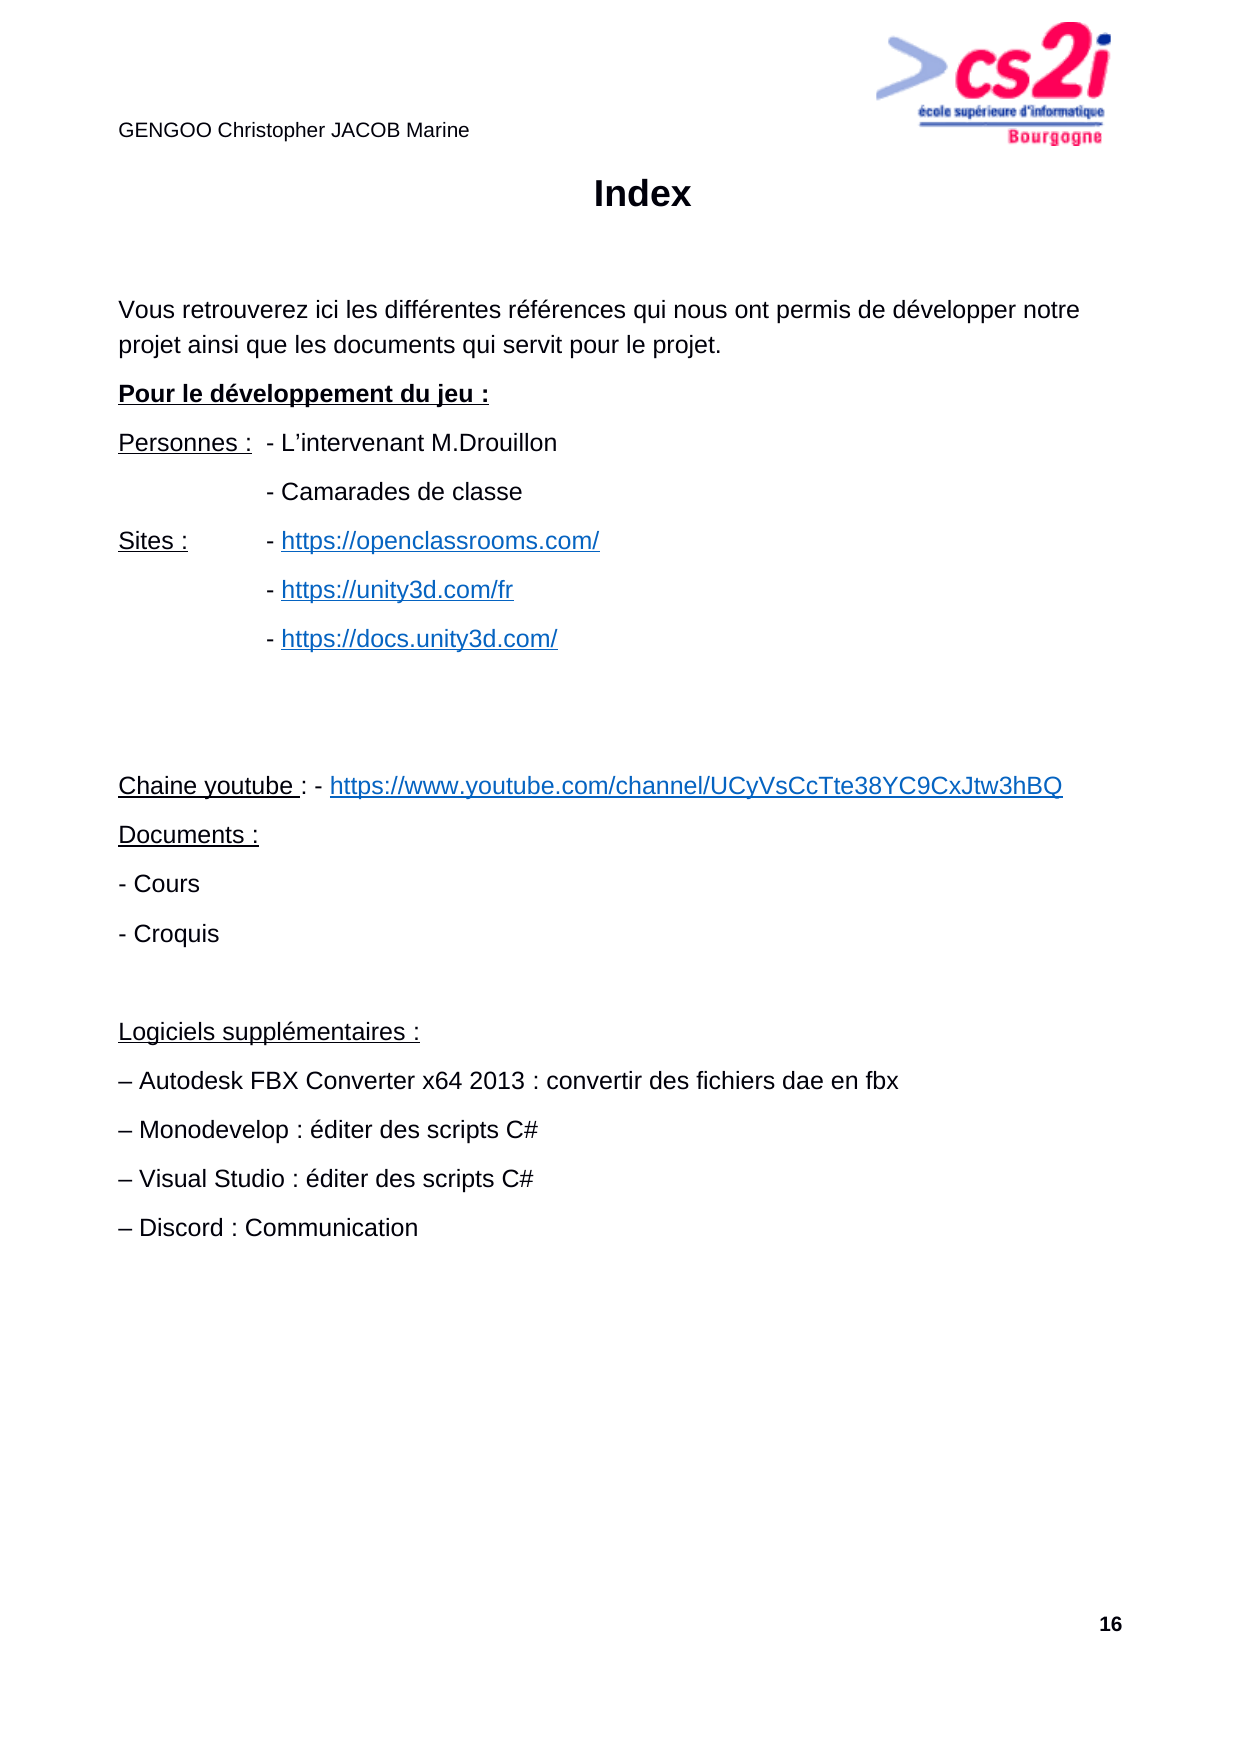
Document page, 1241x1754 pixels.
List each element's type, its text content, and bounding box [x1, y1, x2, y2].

text Vous retrouverez ici les différentes références qui nous ont permis de développer notre projet ainsi que les documents qui servit pour le projet. [118, 295, 1122, 358]
text Documents : [118, 820, 1122, 849]
text - https://unity3d.com/fr [118, 575, 1122, 604]
text - Croquis [118, 918, 1122, 947]
text Sites : - https://openclassrooms.com/ [118, 526, 1122, 555]
text – Visual Studio : éditer des scripts C# [118, 1164, 1122, 1193]
text – Monodevelop : éditer des scripts C# [118, 1115, 1122, 1143]
text – Autodesk FBX Converter x64 2013 : convertir des fichiers dae en fbx [118, 1066, 1122, 1094]
picture [876, 22, 1111, 146]
text – Discord : Communication [118, 1213, 1122, 1242]
text Logiciels supplémentaires : [118, 1017, 1122, 1045]
text - https://docs.unity3d.com/ [118, 624, 1122, 653]
text Pour le développement du jeu : [118, 379, 1122, 408]
text - Camarades de classe [118, 477, 1122, 506]
text - Cours [118, 869, 1122, 898]
subtitle Index [163, 172, 1122, 215]
text Chaine youtube : - https://www.youtube.com/channel/UCyVsCcTte38YC9CxJtw3hBQ [118, 771, 1122, 800]
text Personnes : - L’intervenant M.Drouillon [118, 428, 1122, 457]
